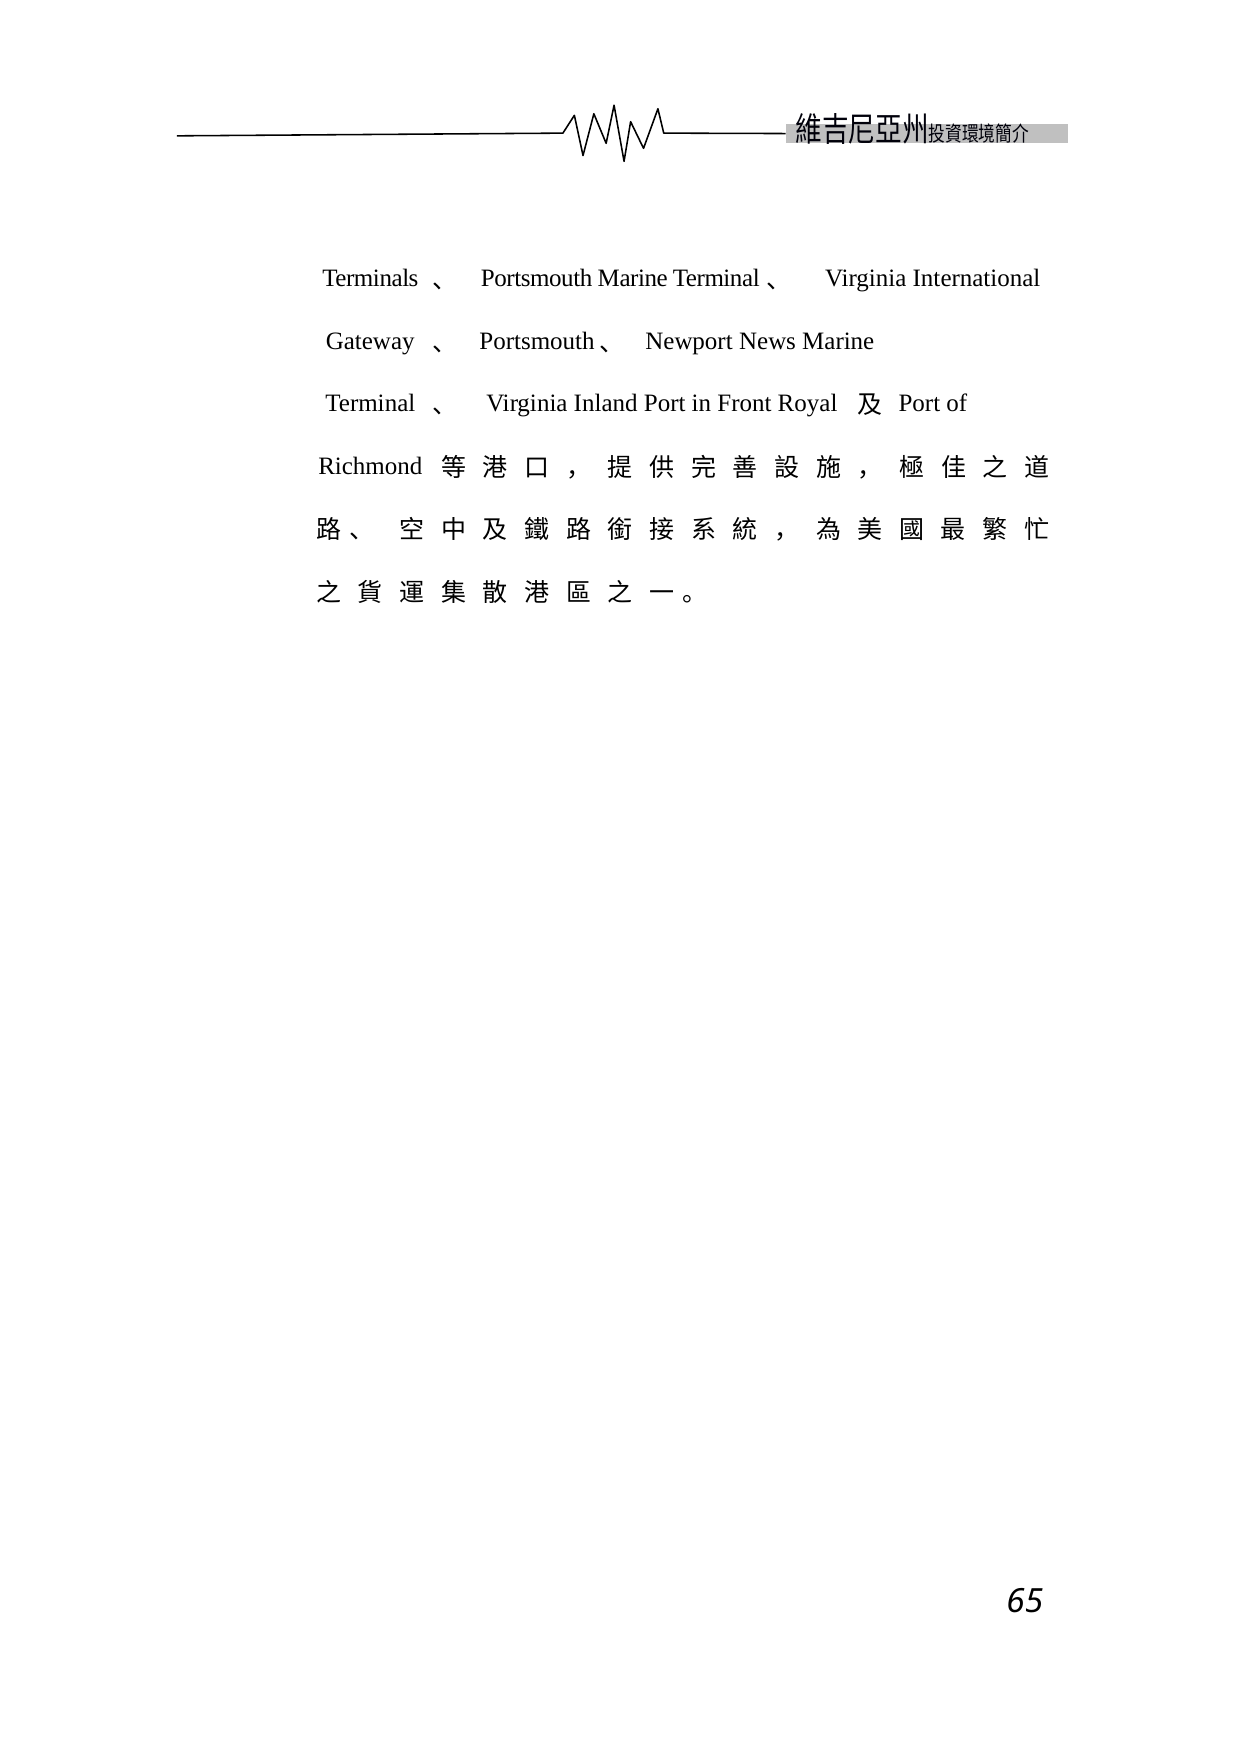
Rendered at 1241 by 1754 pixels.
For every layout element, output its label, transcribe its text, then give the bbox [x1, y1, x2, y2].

text Terminals、Portsmouth Marine Terminal、Virginia International Gateway、Portsmouth、Newport News Marine Terminal、Virginia Inland Port in Front Royal及Port of Richmond等港口，提供完善設施，極佳之道路、空中及鐵路銜接系統，為美國最繁忙之貨運集散港區之一。 [207, 236, 1058, 611]
